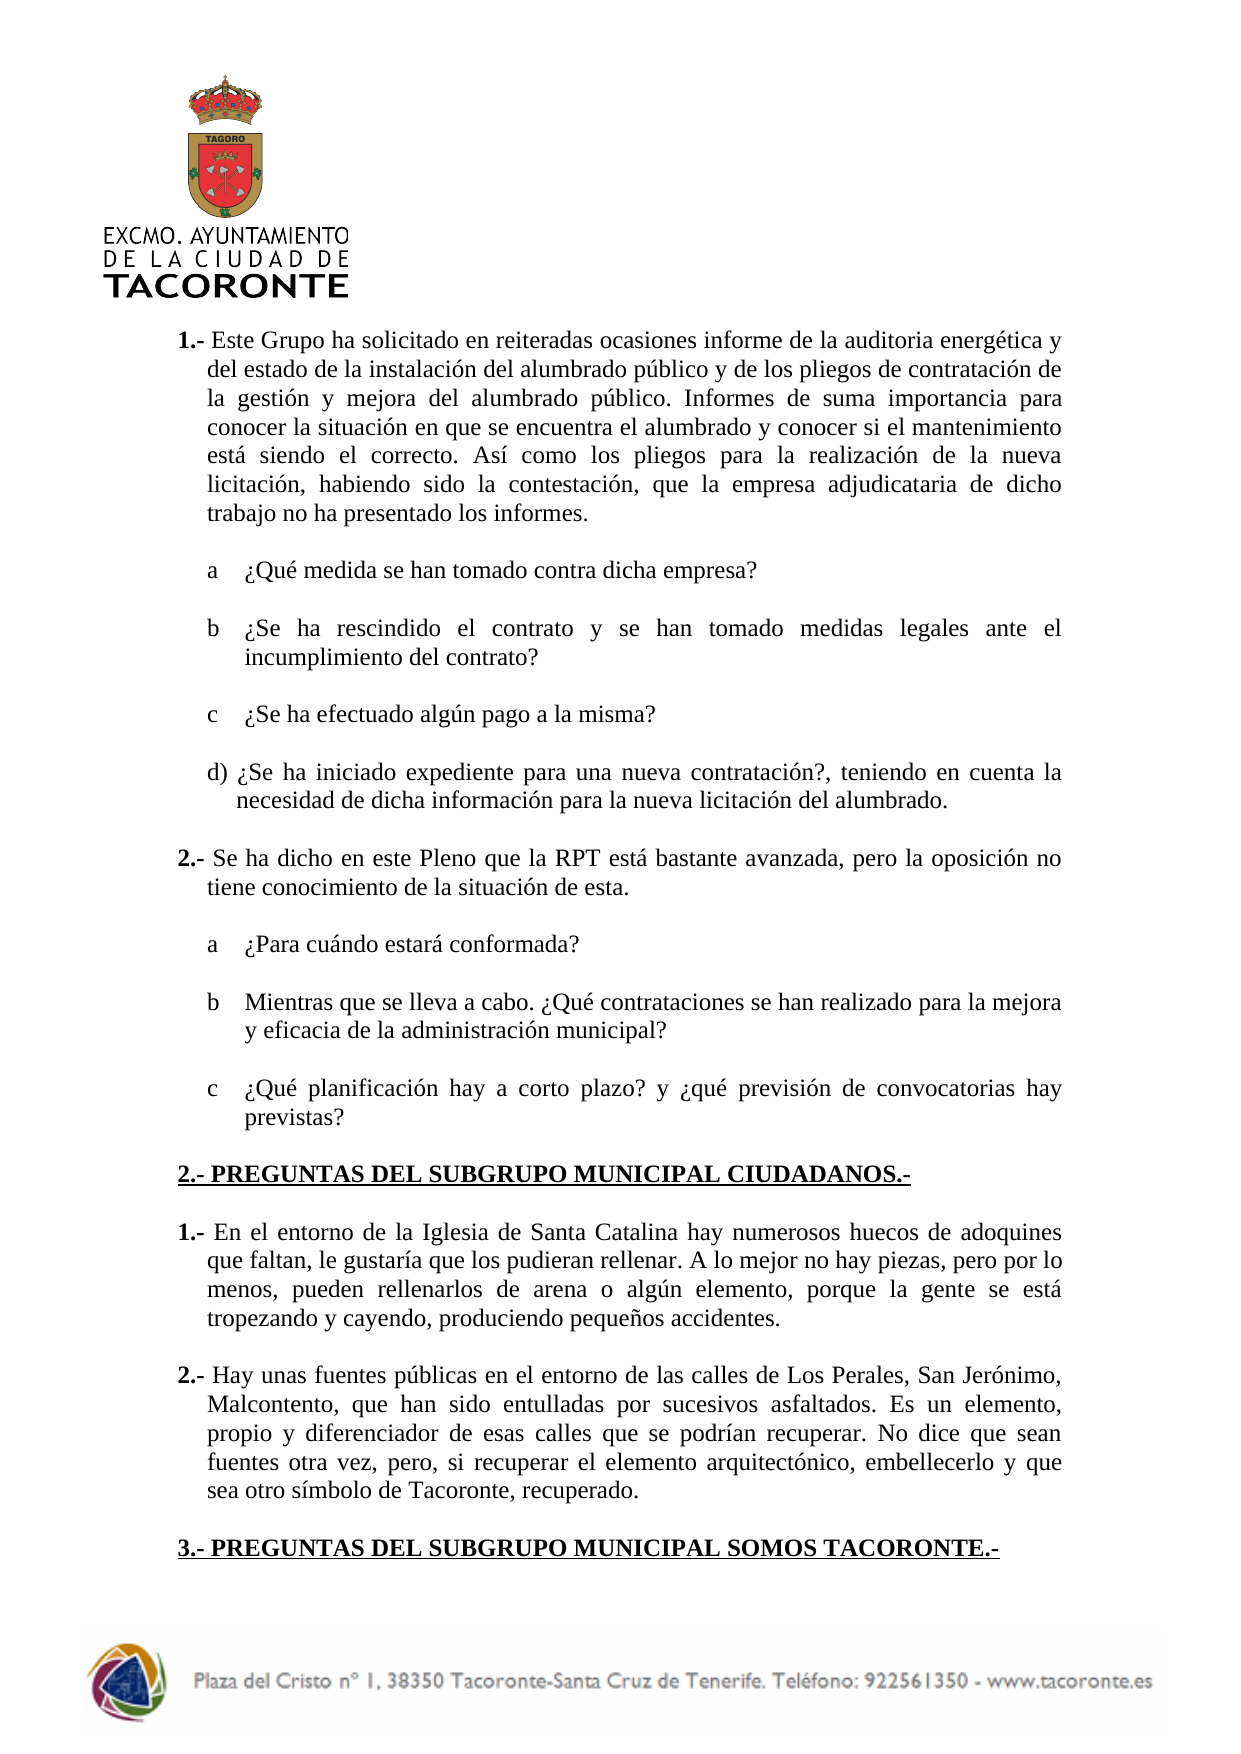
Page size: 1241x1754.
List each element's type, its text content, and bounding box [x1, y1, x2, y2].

picture [103, 75, 348, 298]
list ¿Para cuándo estará conformada? [207, 929, 1063, 958]
text d) ¿Se ha iniciado expediente para una nueva contratación?, teniendo en cuenta la necesidad de dicha información para la nueva licitación del alumbrado. [207, 757, 1063, 814]
list ¿Qué medida se han tomado contra dicha empresa? [207, 555, 1063, 584]
text 1.- En el entorno de la Iglesia de Santa Catalina hay numerosos huecos de adoquines que faltan, le gustaría que los pudieran rellenar. A lo mejor no hay piezas, pero por lo menos, pueden rellenarlos de arena o algún elemento, porque la gente se está tropezando y cayendo, produciendo pequeños accidentes. [177, 1217, 1063, 1332]
text 2.- Hay unas fuentes públicas en el entorno de las calles de Los Perales, San Jerónimo, Malcontento, que han sido entulladas por sucesivos asfaltados. Es un elemento, propio y diferenciador de esas calles que se podrían recuperar. No dice que sean fuentes otra vez, pero, si recuperar el elemento arquitectónico, embellecerlo y que sea otro símbolo de Tacoronte, recuperado. [177, 1360, 1063, 1504]
list ¿Qué planificación hay a corto plazo? y ¿qué previsión de convocatorias hay previstas? [207, 1073, 1063, 1130]
list ¿Se ha rescindido el contrato y se han tomado medidas legales ante el incumplimiento del contrato? [207, 613, 1063, 670]
text 3.- PREGUNTAS DEL SUBGRUPO MUNICIPAL SOMOS TACORONTE.- [177, 1533, 1063, 1562]
picture [80, 1630, 1163, 1737]
text 2.- Se ha dicho en este Pleno que la RPT está bastante avanzada, pero la oposición no tiene conocimiento de la situación de esta. [177, 843, 1063, 900]
text 1.- Este Grupo ha solicitado en reiteradas ocasiones informe de la auditoria energética y del estado de la instalación del alumbrado público y de los pliegos de contratación de la gestión y mejora del alumbrado público. Informes de suma importancia para conocer la situación en que se encuentra el alumbrado y conocer si el mantenimiento está siendo el correcto. Así como los pliegos para la realización de la nueva licitación, habiendo sido la contestación, que la empresa adjudicataria de dicho trabajo no ha presentado los informes. [177, 325, 1063, 527]
text 2.- PREGUNTAS DEL SUBGRUPO MUNICIPAL CIUDADANOS.- [177, 1159, 1063, 1188]
list Mientras que se lleva a cabo. ¿Qué contrataciones se han realizado para la mejora y eficacia de la administración municipal? [207, 987, 1063, 1044]
list ¿Se ha efectuado algún pago a la misma? [207, 699, 1063, 728]
